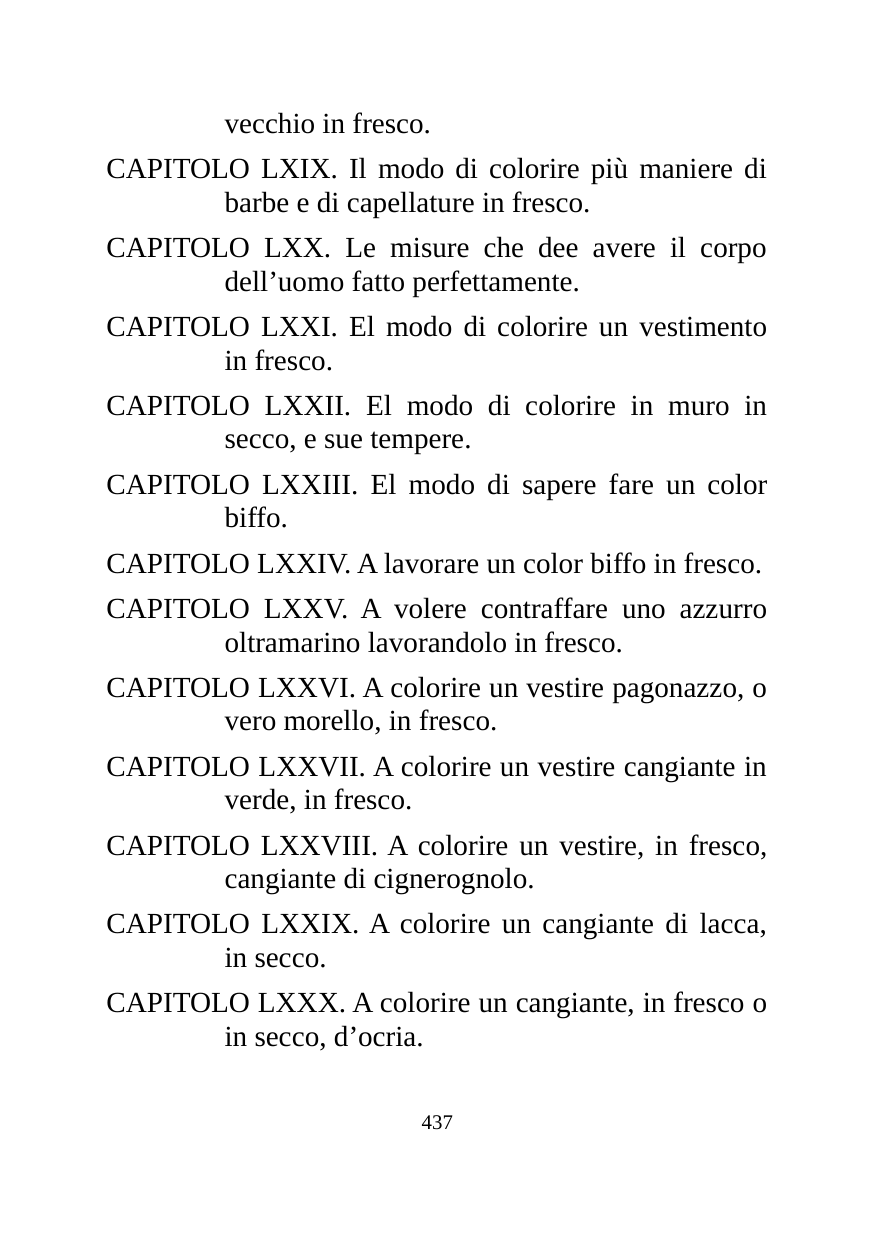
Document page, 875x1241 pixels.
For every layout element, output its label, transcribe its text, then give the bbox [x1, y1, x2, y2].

text CAPITOLO LXXVIII. A colorire un vestire, in fresco, cangiante di cignerognolo. [106, 828, 768, 895]
text CAPITOLO LXXX. A colorire un cangiante, in fresco o in secco, d’ocria. [106, 985, 768, 1052]
text CAPITOLO LXIX. Il modo di colorire più maniere di barbe e di capellature in fresco. [106, 152, 768, 219]
text CAPITOLO LXXVII. A colorire un vestire cangiante in verde, in fresco. [106, 749, 768, 816]
text CAPITOLO LXXIV. A lavorare un color biffo in fresco. [106, 546, 768, 579]
text vecchio in fresco. [106, 106, 768, 140]
text CAPITOLO LXXIII. El modo di sapere fare un color biffo. [106, 467, 768, 534]
text CAPITOLO LXX. Le misure che dee avere il corpo dell’uomo fatto perfettamente. [106, 230, 768, 297]
text CAPITOLO LXXV. A volere contraffare uno azzurro oltramarino lavorandolo in fresco. [106, 591, 768, 658]
text CAPITOLO LXXII. El modo di colorire in muro in secco, e sue tempere. [106, 388, 768, 455]
text CAPITOLO LXXIX. A colorire un cangiante di lacca, in secco. [106, 907, 768, 974]
text CAPITOLO LXXVI. A colorire un vestire pagonazzo, o vero morello, in fresco. [106, 670, 768, 737]
text CAPITOLO LXXI. El modo di colorire un vestimento in fresco. [106, 309, 768, 376]
